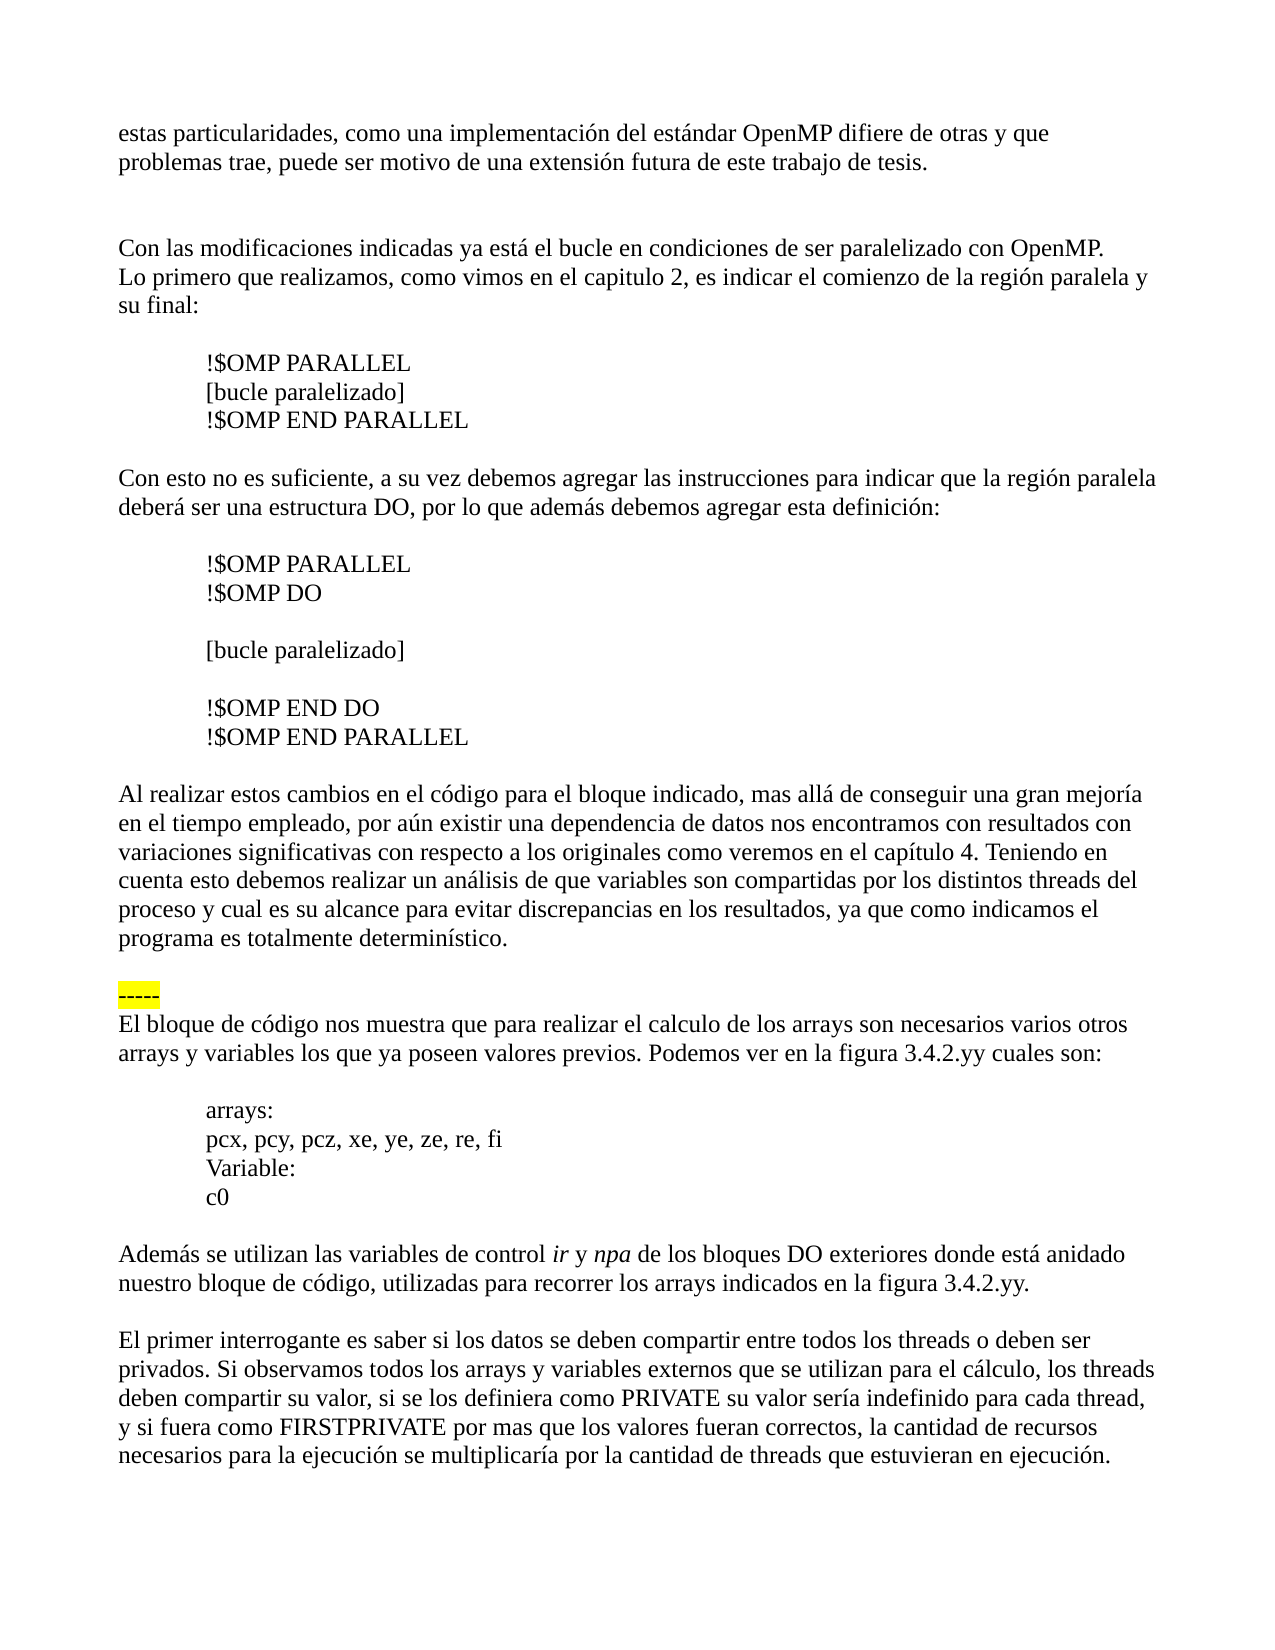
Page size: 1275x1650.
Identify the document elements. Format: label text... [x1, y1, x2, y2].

text Al realizar estos cambios en el código para el bloque indicado, mas allá de conseguir una gran mejoría en el tiempo empleado, por aún existir una dependencia de datos nos encontramos con resultados con variaciones significativas con respecto a los originales como veremos en el capítulo 4. Teniendo en cuenta esto debemos realizar un análisis de que variables son compartidas por los distintos threads del proceso y cual es su alcance para evitar discrepancias en los resultados, ya que como indicamos el programa es totalmente determinístico. [118, 779, 1157, 952]
text [bucle paralelizado] [206, 636, 1157, 664]
text !$OMP END PARALLEL [206, 722, 1157, 751]
text ----- [118, 981, 1157, 1009]
text Además se utilizan las variables de control ir y npa de los bloques DO exteriores donde está anidado nuestro bloque de código, utilizadas para recorrer los arrays indicados en la figura 3.4.2.yy. [118, 1239, 1157, 1297]
text !$OMP END PARALLEL [206, 406, 1157, 434]
text Con las modificaciones indicadas ya está el bucle en condiciones de ser paralelizado con OpenMP. [118, 233, 1157, 262]
text !$OMP DO [206, 578, 1157, 607]
text !$OMP PARALLEL [206, 549, 1157, 578]
text Lo primero que realizamos, como vimos en el capitulo 2, es indicar el comienzo de la región paralela y su final: [118, 262, 1157, 319]
text c0 [206, 1182, 1157, 1211]
text Con esto no es suficiente, a su vez debemos agregar las instrucciones para indicar que la región paralela deberá ser una estructura DO, por lo que además debemos agregar esta definición: [118, 463, 1157, 521]
text El bloque de código nos muestra que para realizar el calculo de los arrays son necesarios varios otros arrays y variables los que ya poseen valores previos. Podemos ver en la figura 3.4.2.yy cuales son: [118, 1009, 1157, 1067]
text El primer interrogante es saber si los datos se deben compartir entre todos los threads o deben ser privados. Si observamos todos los arrays y variables externos que se utilizan para el cálculo, los threads deben compartir su valor, si se los definiera como PRIVATE su valor sería indefinido para cada thread, y si fuera como FIRSTPRIVATE por mas que los valores fueran correctos, la cantidad de recursos necesarios para la ejecución se multiplicaría por la cantidad de threads que estuvieran en ejecución. [118, 1326, 1157, 1469]
text pcx, pcy, pcz, xe, ye, ze, re, fi [206, 1124, 1157, 1153]
text !$OMP END DO [206, 693, 1157, 722]
text Variable: [206, 1153, 1157, 1182]
text !$OMP PARALLEL [206, 348, 1157, 377]
text estas particularidades, como una implementación del estándar OpenMP difiere de otras y que problemas trae, puede ser motivo de una extensión futura de este trabajo de tesis. [118, 118, 1157, 176]
text [bucle paralelizado] [206, 377, 1157, 406]
text arrays: [206, 1096, 1157, 1124]
